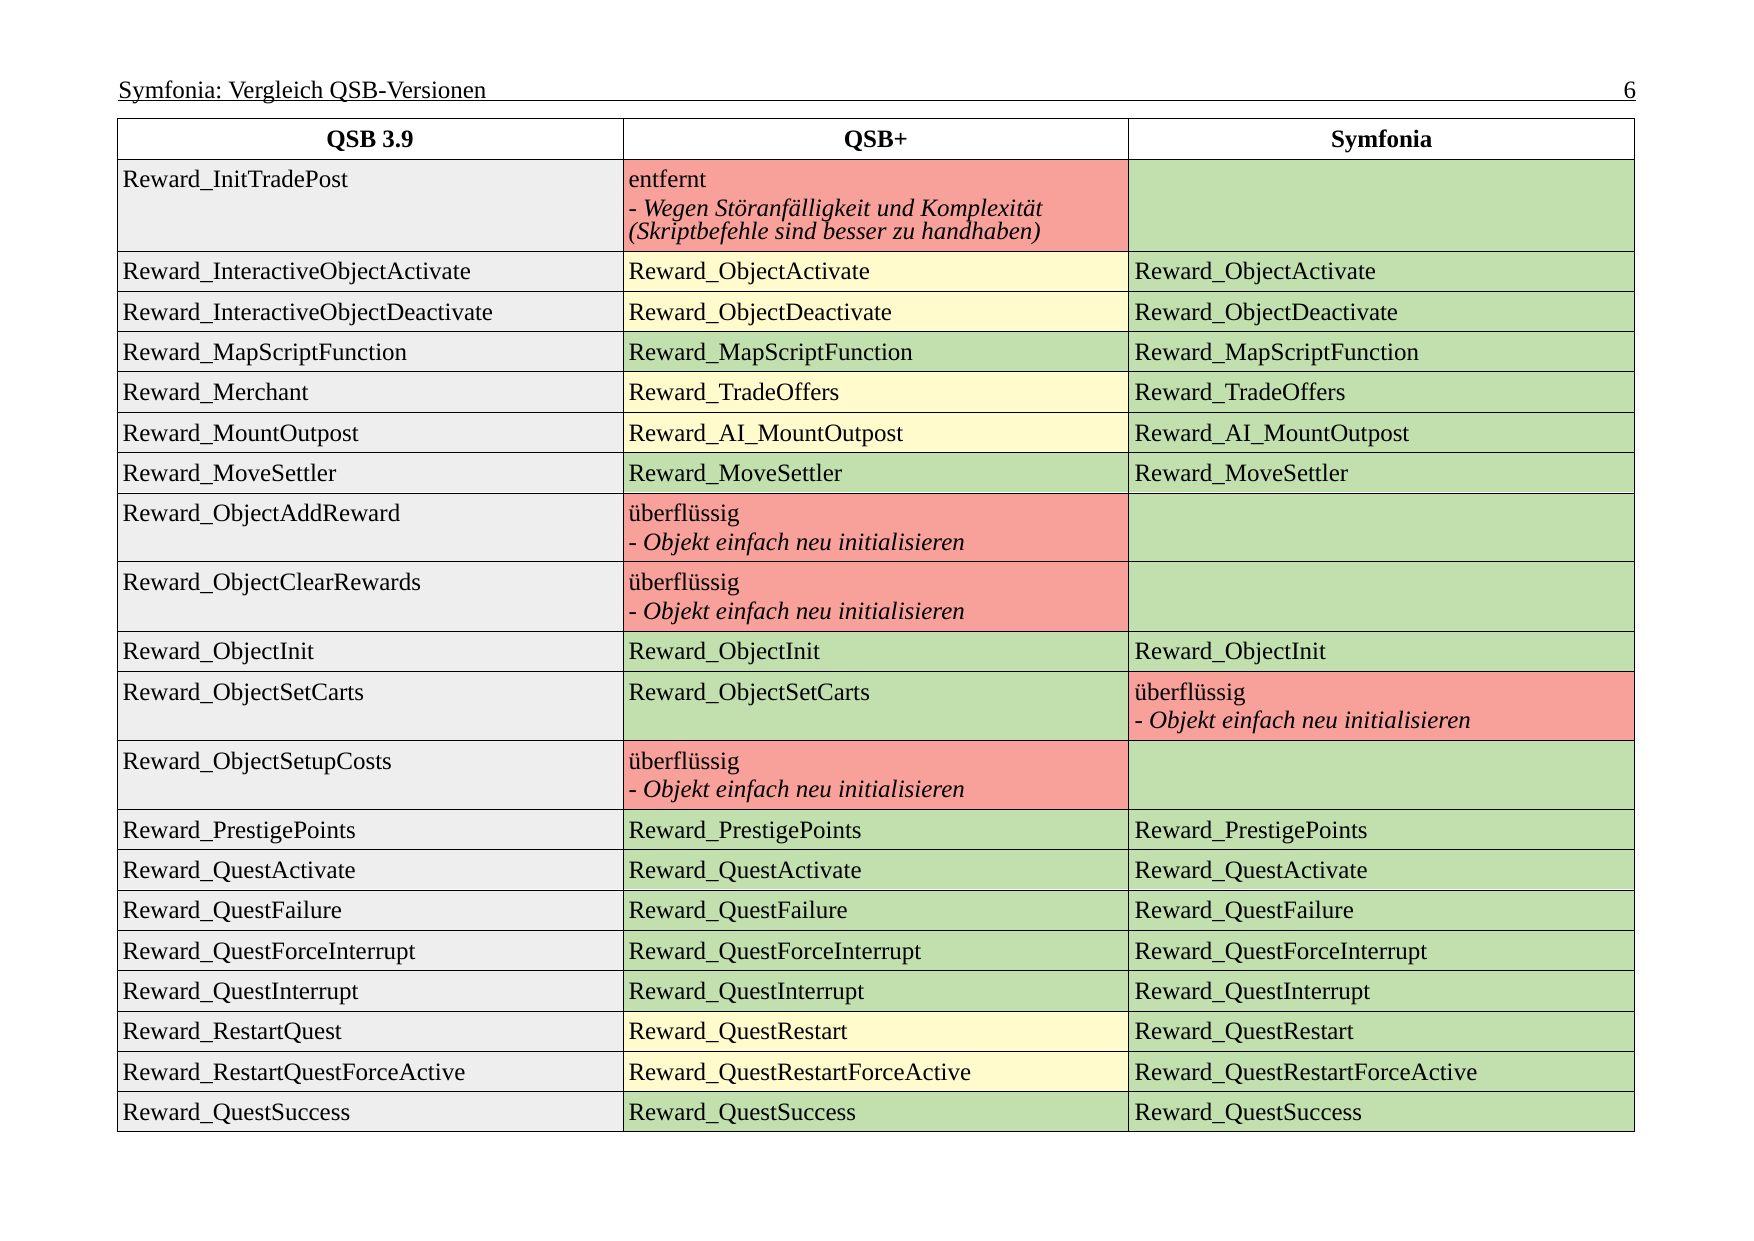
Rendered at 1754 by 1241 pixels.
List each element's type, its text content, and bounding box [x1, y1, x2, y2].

table_cell Reward_QuestSuccess [624, 1092, 1128, 1131]
table_header Symfonia [1129, 119, 1634, 158]
table_cell Reward_QuestInterrupt [624, 971, 1128, 1011]
table_cell Reward_QuestActivate [1129, 850, 1634, 889]
table_cell Reward_InitTradePost [118, 160, 623, 251]
table_cell Reward_QuestFailure [118, 891, 623, 930]
table_cell Reward_RestartQuestForceActive [118, 1052, 623, 1091]
table_cell Reward_QuestInterrupt [1129, 971, 1634, 1011]
table_cell Reward_MoveSettler [624, 453, 1128, 492]
table_cell Reward_QuestFailure [1129, 891, 1634, 930]
table_cell überflüssig - Objekt einfach neu initialisieren [624, 562, 1128, 631]
table_cell Reward_TradeOffers [1129, 372, 1634, 412]
table_cell Reward_ObjectDeactivate [624, 292, 1128, 331]
table_cell Reward_QuestActivate [624, 850, 1128, 889]
table_cell Reward_QuestForceInterrupt [624, 931, 1128, 970]
table_cell Reward_QuestForceInterrupt [1129, 931, 1634, 970]
table_cell Reward_QuestActivate [118, 850, 623, 889]
table_cell Reward_QuestRestartForceActive [1129, 1052, 1634, 1091]
table_cell Reward_InteractiveObjectActivate [118, 252, 623, 291]
table_cell [1129, 494, 1634, 561]
table_cell Reward_MoveSettler [118, 453, 623, 492]
table_cell überflüssig - Objekt einfach neu initialisieren [624, 741, 1128, 809]
table_cell Reward_MapScriptFunction [1129, 332, 1634, 371]
table_cell Reward_ObjectActivate [1129, 252, 1634, 291]
table_cell [1129, 562, 1634, 631]
table_cell Reward_PrestigePoints [118, 810, 623, 849]
table_cell Reward_QuestSuccess [118, 1092, 623, 1131]
table_cell überflüssig - Objekt einfach neu initialisieren [624, 494, 1128, 561]
table_cell Reward_QuestRestartForceActive [624, 1052, 1128, 1091]
table_cell Reward_Merchant [118, 372, 623, 412]
table_cell Reward_QuestRestart [1129, 1012, 1634, 1051]
table_cell Reward_QuestSuccess [1129, 1092, 1634, 1131]
table_cell überflüssig - Objekt einfach neu initialisieren [1129, 672, 1634, 740]
table_cell Reward_QuestInterrupt [118, 971, 623, 1011]
table_cell Reward_ObjectSetCarts [118, 672, 623, 740]
table_cell Reward_MapScriptFunction [624, 332, 1128, 371]
table_cell [1129, 741, 1634, 809]
table_cell Reward_TradeOffers [624, 372, 1128, 412]
table_cell Reward_ObjectSetupCosts [118, 741, 623, 809]
table_cell Reward_ObjectInit [118, 632, 623, 671]
table_header QSB+ [624, 119, 1128, 158]
table_cell Reward_ObjectDeactivate [1129, 292, 1634, 331]
table_cell entfernt - Wegen Störanfälligkeit und Komplexität (Skriptbefehle sind besser zu handhaben) [624, 160, 1128, 251]
table_cell Reward_QuestForceInterrupt [118, 931, 623, 970]
table_header QSB 3.9 [118, 119, 623, 158]
table_cell Reward_InteractiveObjectDeactivate [118, 292, 623, 331]
table_cell Reward_ObjectClearRewards [118, 562, 623, 631]
table_cell Reward_AI_MountOutpost [1129, 413, 1634, 452]
table_cell Reward_ObjectInit [624, 632, 1128, 671]
table_cell Reward_PrestigePoints [624, 810, 1128, 849]
table_cell Reward_ObjectActivate [624, 252, 1128, 291]
table_cell Reward_MountOutpost [118, 413, 623, 452]
table_cell Reward_RestartQuest [118, 1012, 623, 1051]
table_cell Reward_QuestRestart [624, 1012, 1128, 1051]
table_cell Reward_MapScriptFunction [118, 332, 623, 371]
table_cell Reward_ObjectAddReward [118, 494, 623, 561]
table_cell Reward_ObjectSetCarts [624, 672, 1128, 740]
table_cell Reward_MoveSettler [1129, 453, 1634, 492]
table_cell Reward_AI_MountOutpost [624, 413, 1128, 452]
table_cell [1129, 160, 1634, 251]
table_cell Reward_PrestigePoints [1129, 810, 1634, 849]
table_cell Reward_QuestFailure [624, 891, 1128, 930]
table_cell Reward_ObjectInit [1129, 632, 1634, 671]
